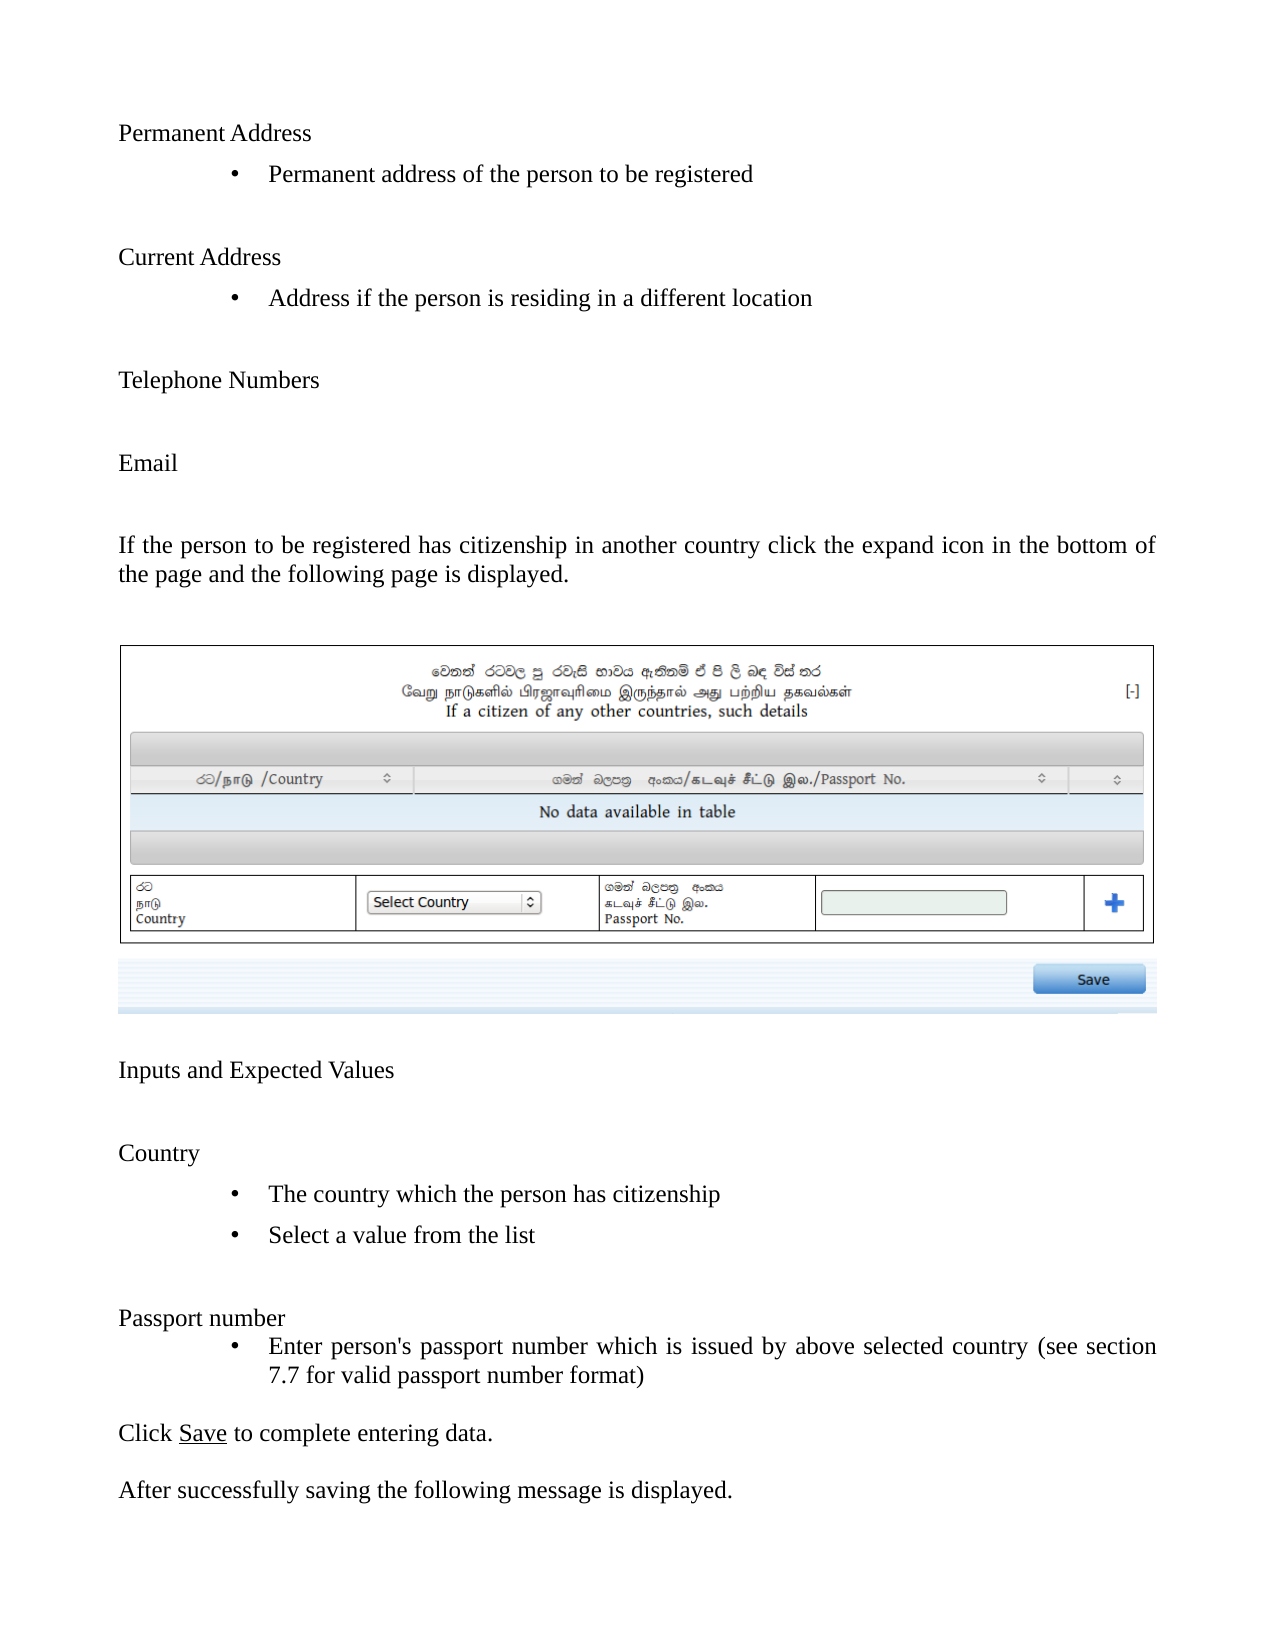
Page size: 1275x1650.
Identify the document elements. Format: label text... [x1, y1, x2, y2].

text After successfully saving the following message is displayed. [118, 1475, 1157, 1504]
text Permanent Address [118, 118, 1157, 147]
text Email [118, 448, 1157, 477]
text Country [118, 1138, 1157, 1166]
list Address if the person is residing in a different location [231, 283, 1157, 312]
text Inputs and Expected Values [118, 1055, 1157, 1084]
text Click Save to complete entering data. [118, 1418, 1157, 1446]
text Passport number [118, 1303, 1157, 1331]
text Telephone Numbers [118, 366, 1157, 394]
list Enter person's passport number which is issued by above selected country (see section 7.7 for valid passport number format) [231, 1331, 1157, 1389]
list Permanent address of the person to be registered [231, 159, 1157, 188]
text Current Address [118, 242, 1157, 271]
text If the person to be registered has citizenship in another country click the expand icon in the bottom of the page and the following page is displayed. [118, 531, 1157, 588]
picture [118, 641, 1157, 1014]
list The country which the person has citizenship [231, 1179, 1157, 1208]
list Select a value from the list [231, 1220, 1157, 1249]
